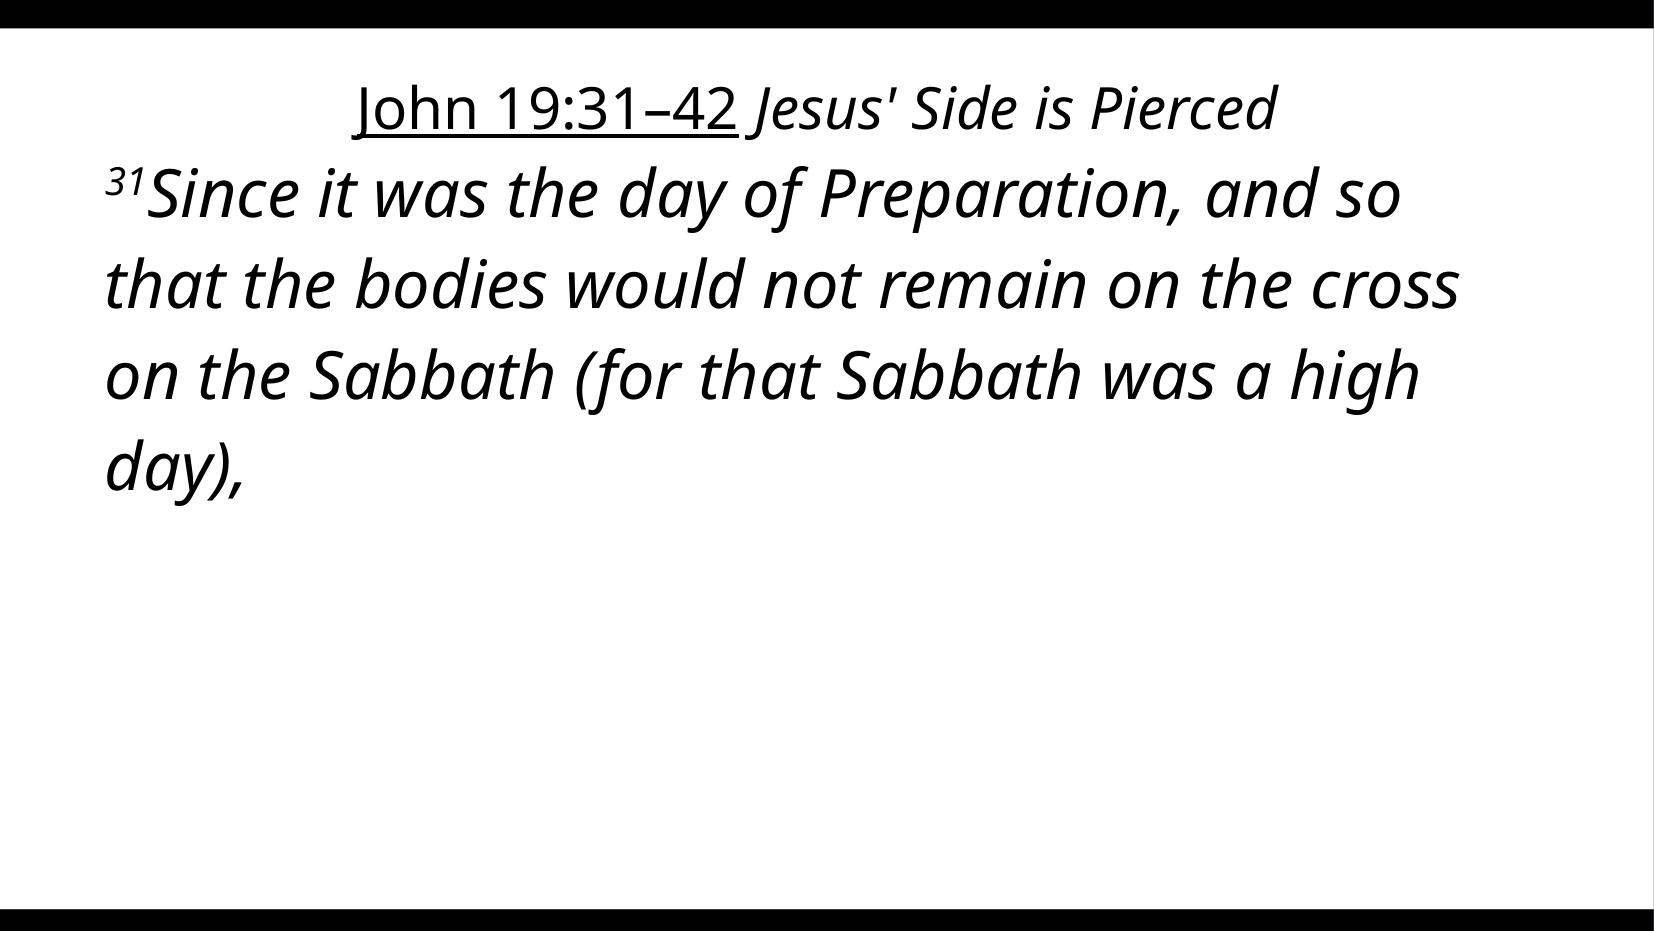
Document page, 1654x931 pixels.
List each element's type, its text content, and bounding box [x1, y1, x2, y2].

picture [0, 0, 1654, 931]
text_box John 19:31–42 Jesus' Side is Pierced 31Since it was the day of Preparation, and so that the bodies would not remain on the cross on the Sabbath (for that Sabbath was a high day), [90, 60, 1546, 508]
